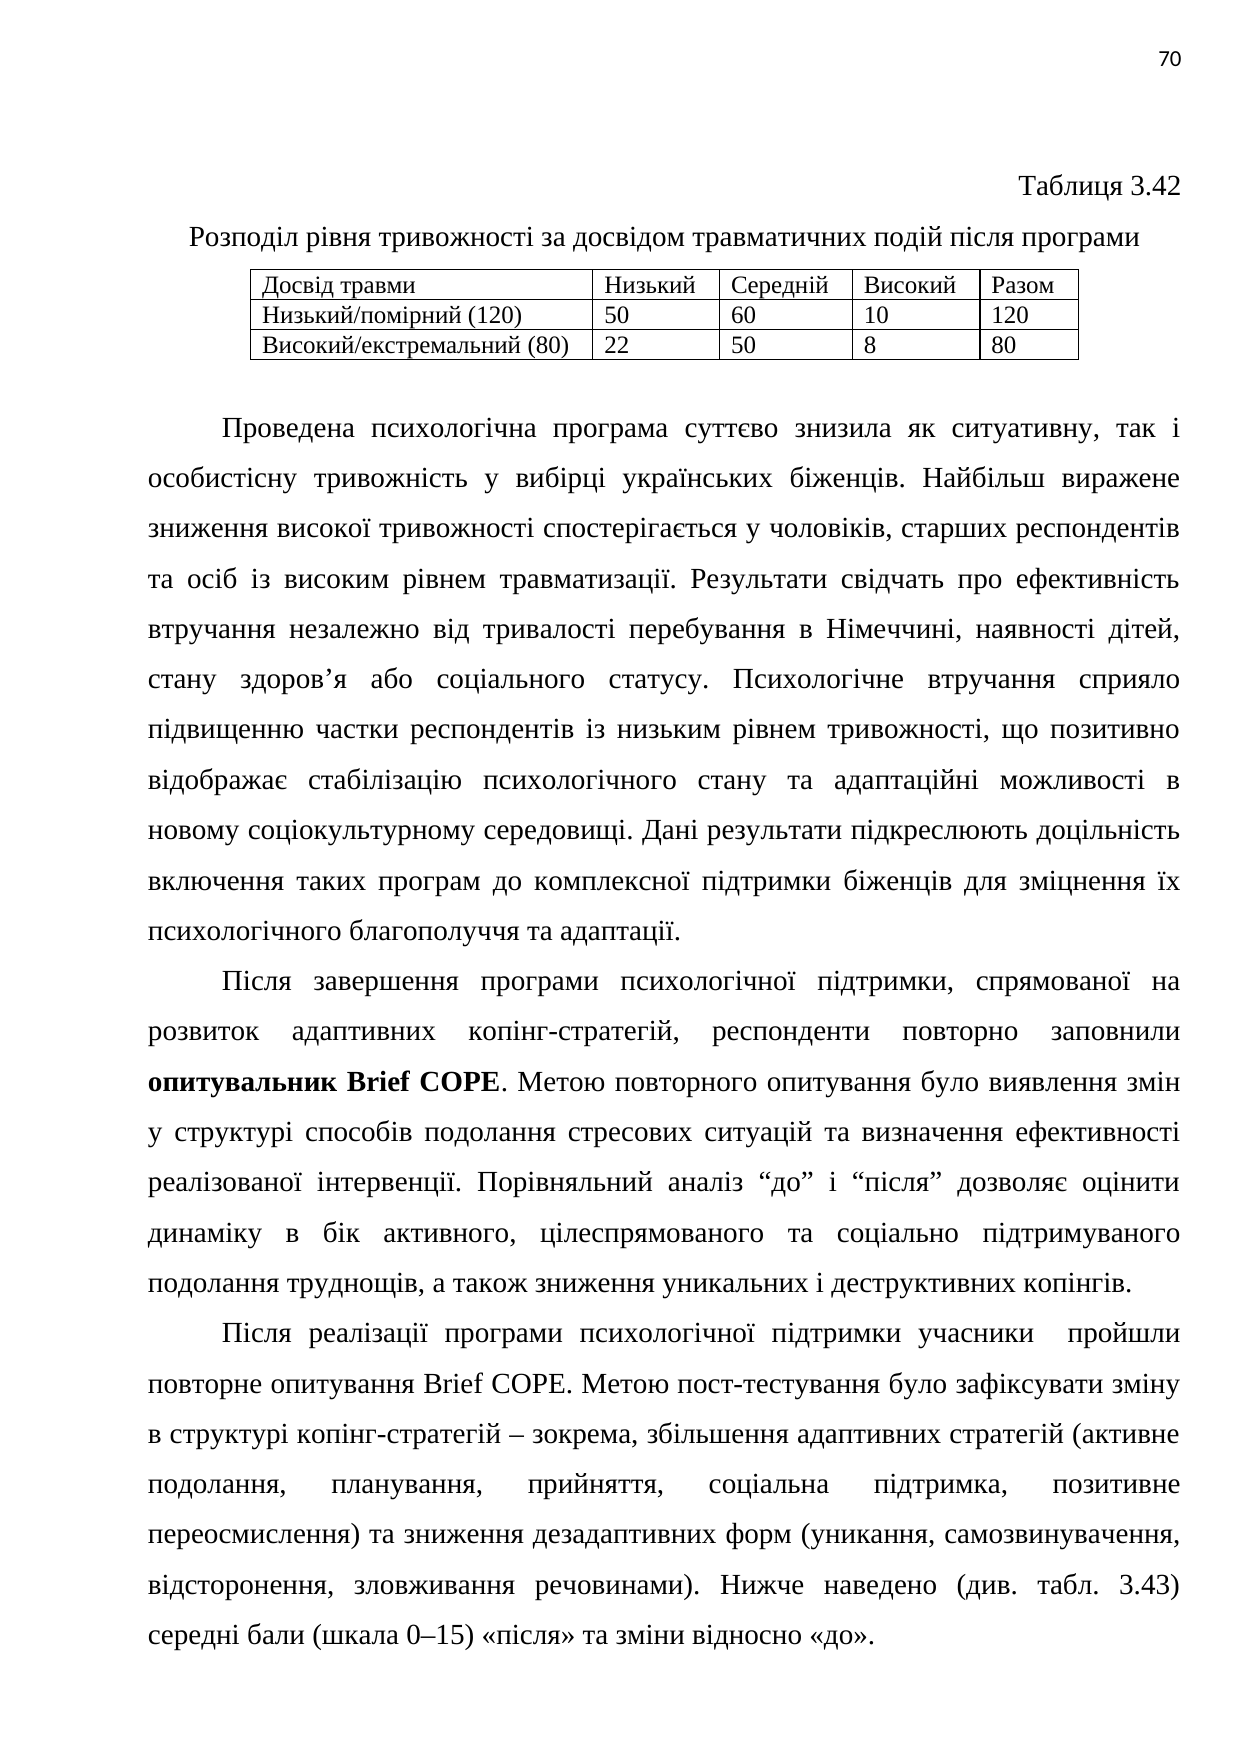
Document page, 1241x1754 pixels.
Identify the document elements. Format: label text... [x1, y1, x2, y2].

table_cell 50 [593, 300, 719, 329]
table_cell 50 [720, 330, 852, 358]
table_header Низький [593, 270, 719, 299]
text Після завершення програми психологічної підтримки, спрямованої на розвиток адаптивних копінг-стратегій, респонденти повторно заповнили опитувальник Brief COPE. Метою повторного опитування було виявлення змін у структурі способів подолання стресових ситуацій та визначення ефективності реалізованої інтервенції. Порівняльний аналіз “до” і “після” дозволяє оцінити динаміку в бік активного, цілеспрямованого та соціально підтримуваного подолання труднощів, а також зниження уникальних і деструктивних копінгів. [148, 963, 1181, 1299]
text Розподіл рівня тривожності за досвідом травматичних подій після програми [148, 219, 1181, 252]
table_cell Високий/екстремальний (80) [251, 330, 592, 358]
text Проведена психологічна програма суттєво знизила як ситуативну, так і особистісну тривожність у вибірці українських біженців. Найбільш виражене зниження високої тривожності спостерігається у чоловіків, старших респондентів та осіб із високим рівнем травматизації. Результати свідчать про ефективність втручання незалежно від тривалості перебування в Німеччині, наявності дітей, стану здоров’я або соціального статусу. Психологічне втручання сприяло підвищенню частки респондентів із низьким рівнем тривожності, що позитивно відображає стабілізацію психологічного стану та адаптаційні можливості в новому соціокультурному середовищі. Дані результати підкреслюють доцільність включення таких програм до комплексної підтримки біженців для зміцнення їх психологічного благополуччя та адаптації. [148, 410, 1181, 946]
table_cell 120 [981, 300, 1078, 329]
table_cell 8 [853, 330, 979, 358]
text Таблиця 3.42 [148, 168, 1181, 202]
table_header Високий [853, 270, 979, 299]
table_cell 60 [720, 300, 852, 329]
table_header Досвід травми [251, 270, 592, 299]
text Після реалізації програми психологічної підтримки учасники пройшли повторне опитування Brief COPE. Метою пост-тестування було зафіксувати зміну в структурі копінг-стратегій – зокрема, збільшення адаптивних стратегій (активне подолання, планування, прийняття, соціальна підтримка, позитивне переосмислення) та зниження дезадаптивних форм (уникання, самозвинувачення, відсторонення, зловживання речовинами). Нижче наведено (див. табл. 3.43) середні бали (шкала 0–15) «після» та зміни відносно «до». [148, 1315, 1181, 1651]
table_cell 80 [981, 330, 1078, 358]
table_cell Низький/помірний (120) [251, 300, 592, 329]
table_header Разом [981, 270, 1078, 299]
table_cell 22 [593, 330, 719, 358]
table_header Середній [720, 270, 852, 299]
table_cell 10 [853, 300, 979, 329]
